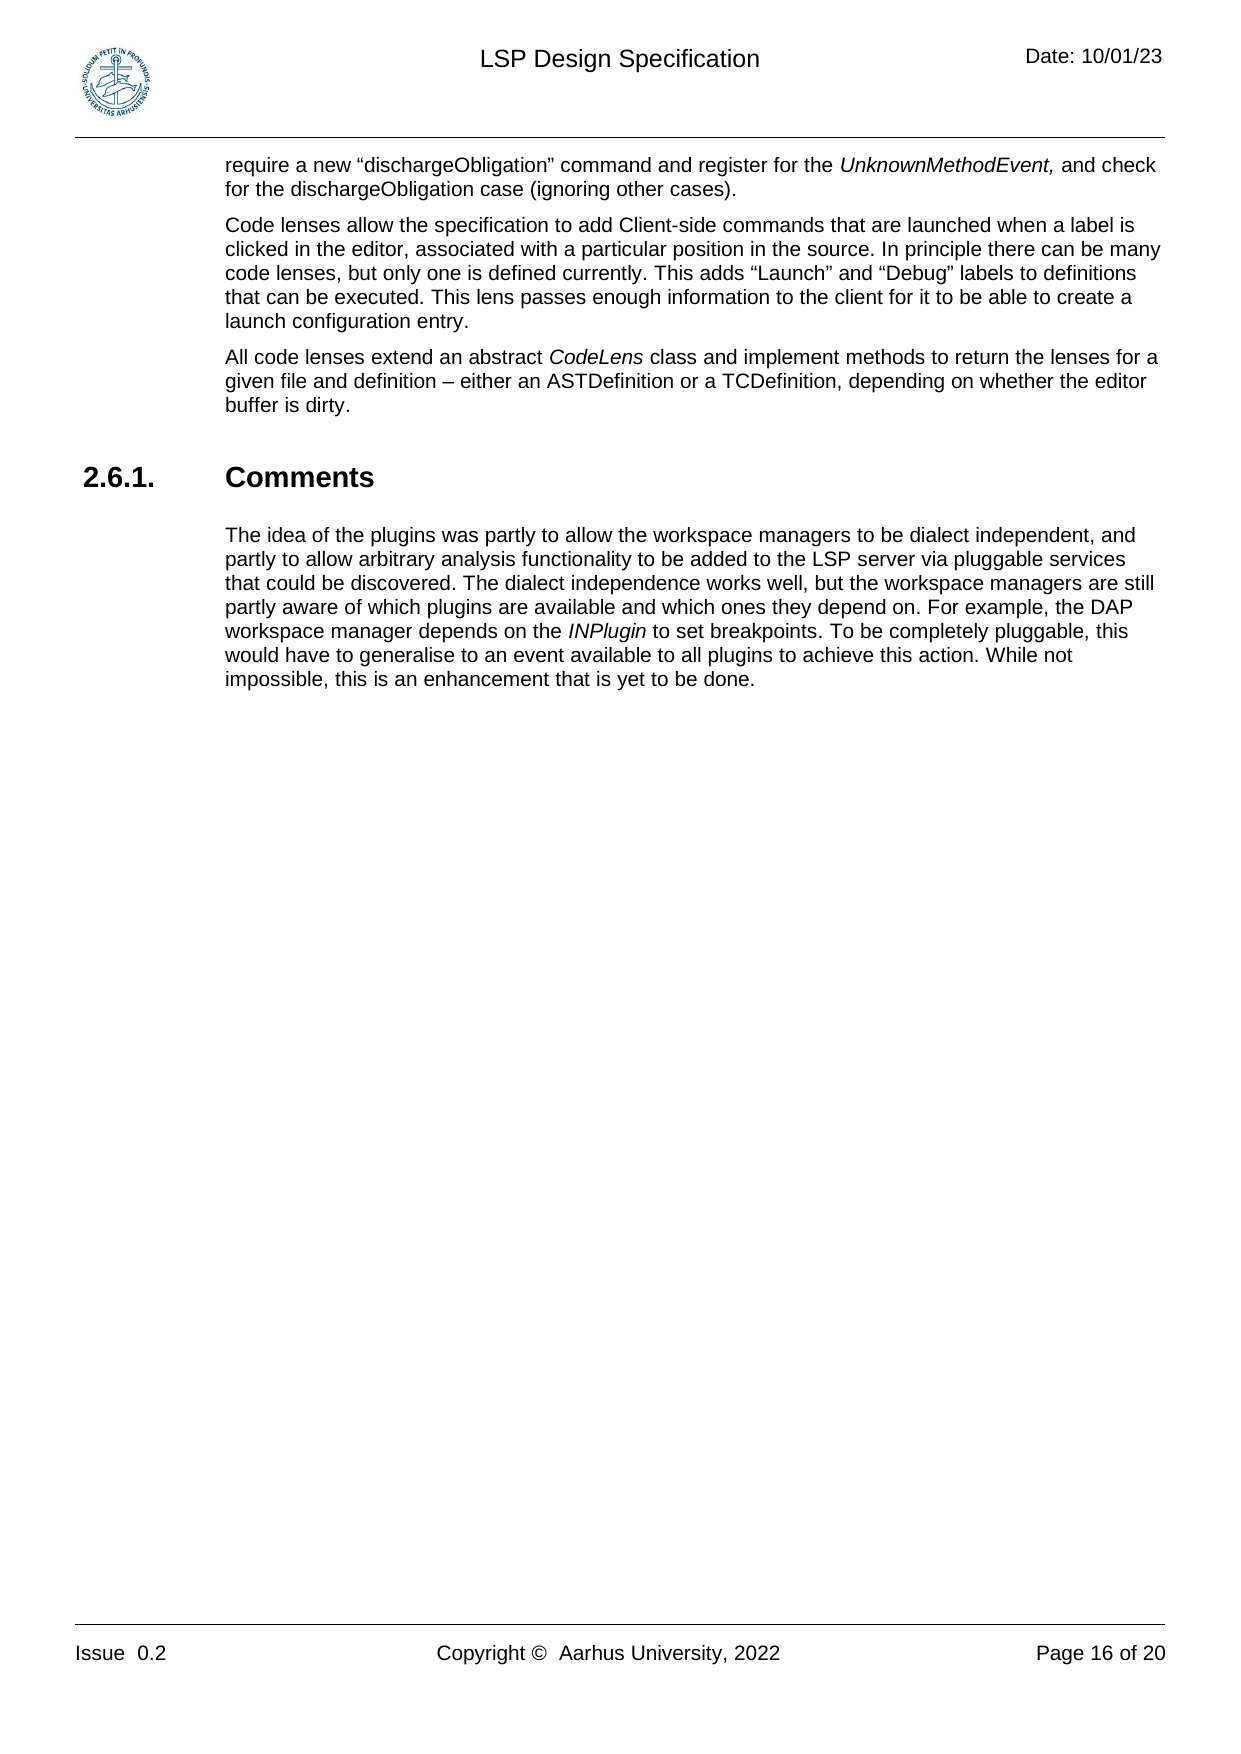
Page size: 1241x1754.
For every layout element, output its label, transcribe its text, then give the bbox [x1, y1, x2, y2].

text Code lenses allow the specification to add Client-side commands that are launched when a label is clicked in the editor, associated with a particular position in the source. In principle there can be many code lenses, but only one is defined currently. This adds “Launch” and “Debug” labels to definitions that can be executed. This lens passes enough information to the client for it to be able to create a launch configuration entry. [225, 213, 1165, 333]
text require a new “dischargeObligation” command and register for the UnknownMethodEvent, and check for the dischargeObligation case (ignoring other cases). [225, 153, 1165, 201]
subtitle Comments [75, 460, 1165, 493]
text All code lenses extend an abstract CodeLens class and implement methods to return the lenses for a given file and definition – either an ASTDefinition or a TCDefinition, depending on whether the editor buffer is dirty. [225, 346, 1165, 417]
text The idea of the plugins was partly to allow the workspace managers to be dialect independent, and partly to allow arbitrary analysis functionality to be added to the LSP server via pluggable services that could be discovered. The dialect independence works well, but the workspace managers are still partly aware of which plugins are available and which ones they depend on. For example, the DAP workspace manager depends on the INPlugin to set breakpoints. To be completely pluggable, this would have to generalise to an event available to all plugins to achieve this action. While not impossible, this is an enhancement that is yet to be done. [225, 523, 1165, 691]
picture [78, 44, 153, 120]
